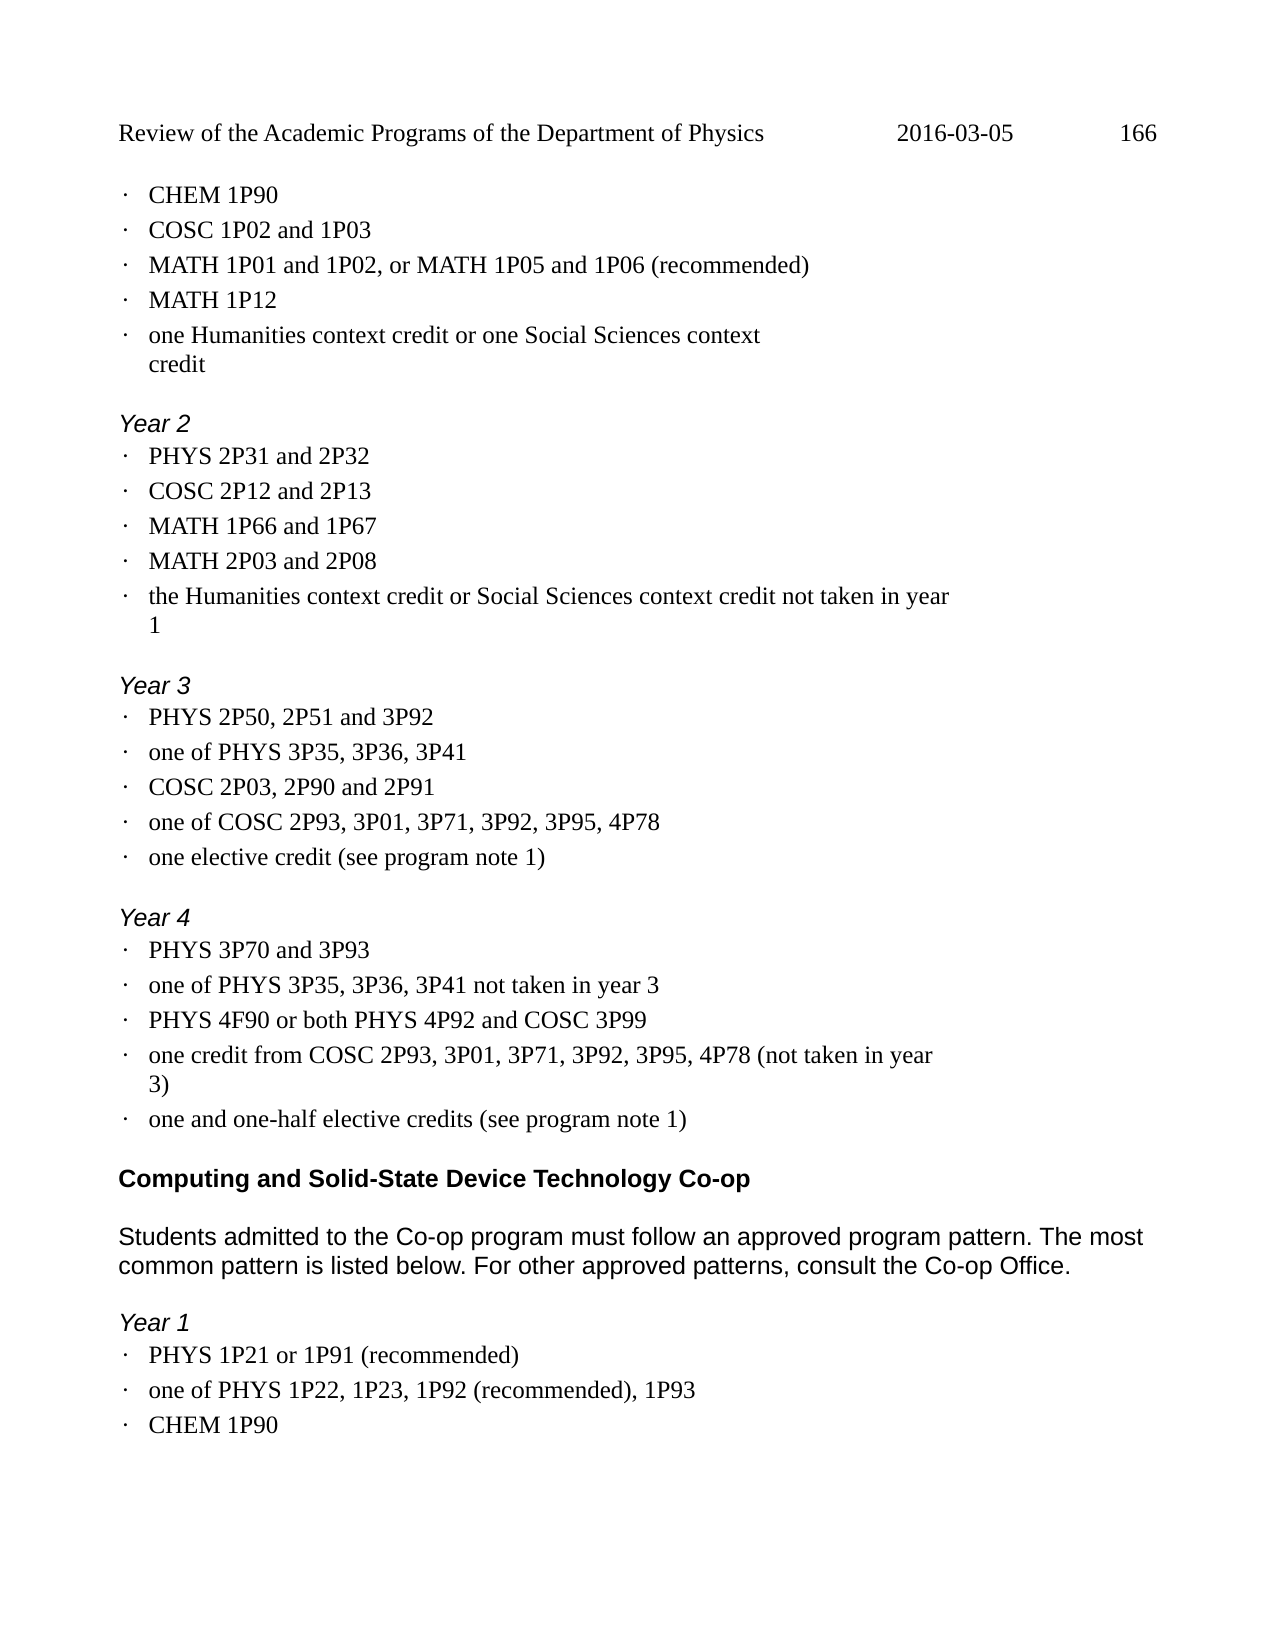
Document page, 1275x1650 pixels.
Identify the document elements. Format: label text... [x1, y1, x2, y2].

table_cell MATH 1P01 and 1P02, or MATH 1P05 and 1P06 (recommended) [145, 247, 821, 282]
table_cell one of PHYS 1P22, 1P23, 1P92 (recommended), 1P93 [145, 1372, 811, 1407]
table_header · [118, 438, 145, 473]
text Year 2 [118, 381, 1157, 438]
table_cell · [118, 578, 145, 642]
table_header PHYS 3P70 and 3P93 [145, 932, 959, 967]
table_cell CHEM 1P90 [145, 177, 821, 212]
table_cell · [118, 247, 145, 282]
table_cell · [118, 967, 145, 1002]
table_header · [118, 699, 145, 734]
table_cell · [118, 282, 145, 317]
text Year 3 [118, 642, 1157, 699]
table_header · [118, 1337, 145, 1372]
table_cell · [118, 543, 145, 578]
table_cell · [118, 804, 145, 839]
table_cell · [118, 473, 145, 508]
table_cell · [118, 212, 145, 247]
table_cell · [118, 839, 145, 874]
table_cell · [118, 734, 145, 769]
table_cell one of PHYS 3P35, 3P36, 3P41 not taken in year 3 [145, 967, 959, 1002]
table_cell MATH 2P03 and 2P08 [145, 543, 962, 578]
table_header PHYS 2P50, 2P51 and 3P92 [145, 699, 665, 734]
table_cell MATH 1P12 [145, 282, 821, 317]
table_header · [118, 932, 145, 967]
table_cell one credit from COSC 2P93, 3P01, 3P71, 3P92, 3P95, 4P78 (not taken in year 3) [145, 1037, 959, 1101]
table_cell one and one-half elective credits (see program note 1) [145, 1101, 959, 1136]
text Computing and Solid-State Device Technology Co-op Students admitted to the Co-op program must follow an approved program pattern. The most common pattern is listed below. For other approved patterns, consult the Co-op Office. Year 1 [118, 1136, 1157, 1337]
table_cell CHEM 1P90 [145, 1407, 811, 1442]
table_cell one of COSC 2P93, 3P01, 3P71, 3P92, 3P95, 4P78 [145, 804, 665, 839]
table_header PHYS 2P31 and 2P32 [145, 438, 962, 473]
table_cell · [118, 769, 145, 804]
table_cell · [118, 1101, 145, 1136]
table_cell · [118, 177, 145, 212]
table_cell PHYS 4F90 or both PHYS 4P92 and COSC 3P99 [145, 1002, 959, 1037]
table_cell one Humanities context credit or one Social Sciences context credit [145, 317, 821, 381]
table_header PHYS 1P21 or 1P91 (recommended) [145, 1337, 811, 1372]
table_cell COSC 1P02 and 1P03 [145, 212, 821, 247]
table_cell · [118, 1407, 145, 1442]
table_cell · [118, 508, 145, 543]
table_cell · [118, 1037, 145, 1101]
table_cell · [118, 317, 145, 381]
table_cell · [118, 1372, 145, 1407]
table_cell one of PHYS 3P35, 3P36, 3P41 [145, 734, 665, 769]
table_cell · [118, 1002, 145, 1037]
table_cell the Humanities context credit or Social Sciences context credit not taken in year 1 [145, 578, 962, 642]
table_cell one elective credit (see program note 1) [145, 839, 665, 874]
text Year 4 [118, 874, 1157, 932]
table_cell COSC 2P03, 2P90 and 2P91 [145, 769, 665, 804]
table_cell MATH 1P66 and 1P67 [145, 508, 962, 543]
table_cell COSC 2P12 and 2P13 [145, 473, 962, 508]
